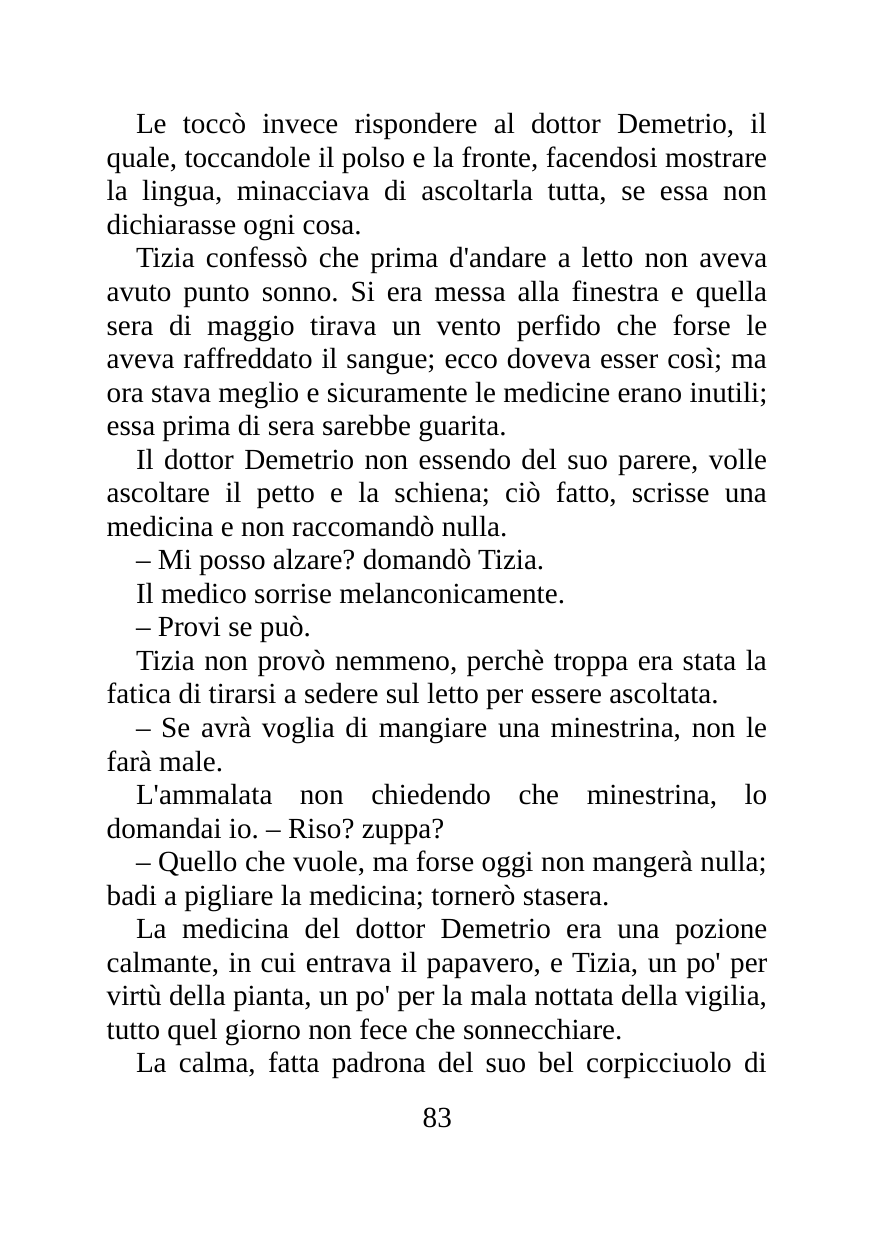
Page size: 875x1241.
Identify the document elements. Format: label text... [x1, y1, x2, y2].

text Le toccò invece rispondere al dottor Demetrio, il quale, toccandole il polso e la fronte, facendosi mostrare la lingua, minacciava di ascoltarla tutta, se essa non dichiarasse ogni cosa. [106, 106, 768, 241]
text La medicina del dottor Demetrio era una pozione calmante, in cui entrava il papavero, e Tizia, un po' per virtù della pianta, un po' per la mala nottata della vigilia, tutto quel giorno non fece che sonnecchiare. [106, 911, 768, 1046]
text Tizia confessò che prima d'andare a letto non aveva avuto punto sonno. Si era messa alla finestra e quella sera di maggio tirava un vento perfido che forse le aveva raffreddato il sangue; ecco doveva esser così; ma ora stava meglio e sicuramente le medicine erano inutili; essa prima di sera sarebbe guarita. [106, 241, 768, 442]
text Il medico sorrise melanconicamente. [106, 576, 768, 609]
text ‒ Provi se può. [106, 609, 768, 643]
text ‒ Se avrà voglia di mangiare una minestrina, non le farà male. [106, 710, 768, 777]
text ‒ Mi posso alzare? domandò Tizia. [106, 542, 768, 576]
text La calma, fatta padrona del suo bel corpicciuolo di [106, 1046, 768, 1079]
text Tizia non provò nemmeno, perchè troppa era stata la fatica di tirarsi a sedere sul letto per essere ascoltata. [106, 643, 768, 710]
text Il dottor Demetrio non essendo del suo parere, volle ascoltare il petto e la schiena; ciò fatto, scrisse una medicina e non raccomandò nulla. [106, 442, 768, 542]
text ‒ Quello che vuole, ma forse oggi non mangerà nulla; badi a pigliare la medicina; tornerò stasera. [106, 844, 768, 911]
text L'ammalata non chiedendo che minestrina, lo domandai io. ‒ Riso? zuppa? [106, 777, 768, 844]
